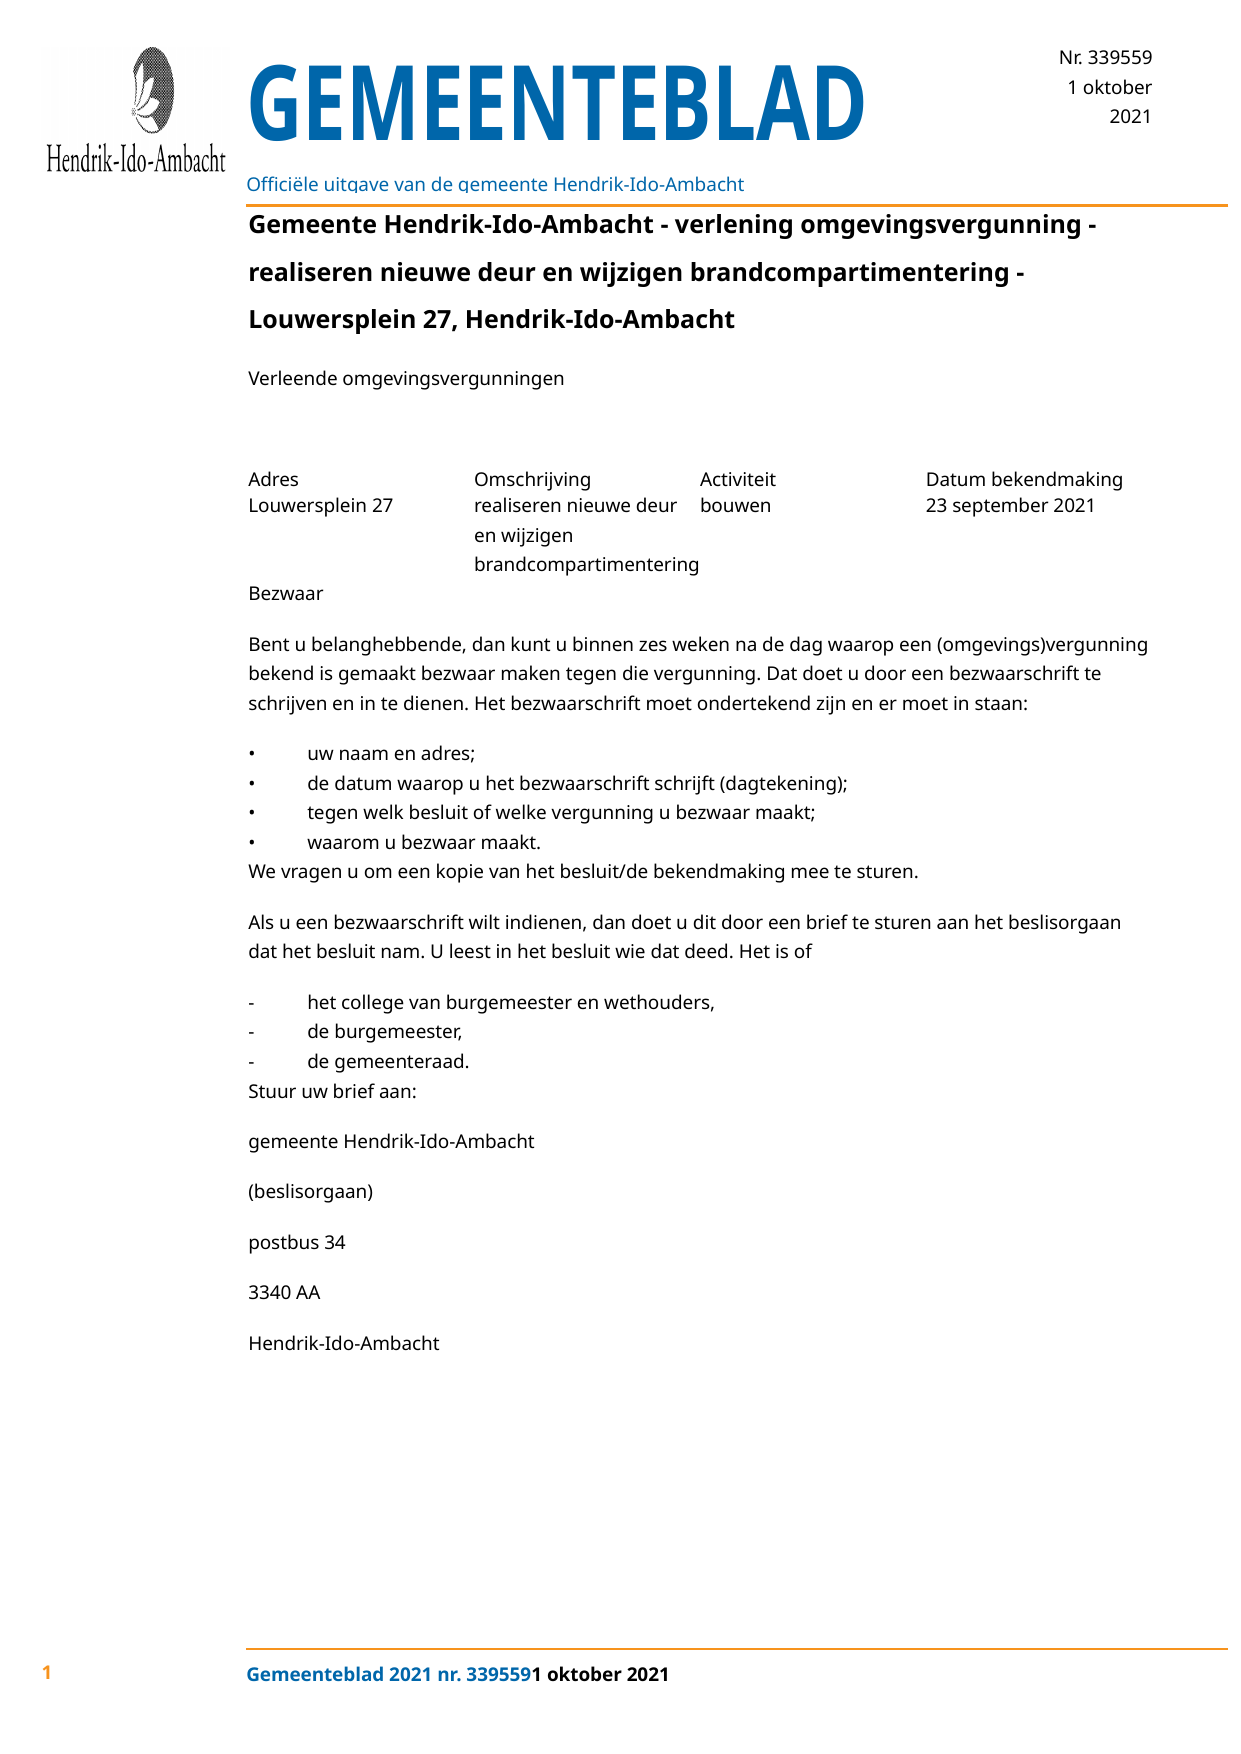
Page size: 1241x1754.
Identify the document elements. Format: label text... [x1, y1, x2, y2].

table_header Omschrijving [474, 466, 700, 492]
text Bent u belanghebbende, dan kunt u binnen zes weken na de dag waarop een (omgevings)vergunning bekend is gemaakt bezwaar maken tegen die vergunning. Dat doet u door een bezwaarschrift te schrijven en in te dienen. Het bezwaarschrift moet ondertekend zijn en er moet in staan: [248, 631, 1152, 716]
list de burgemeester, [248, 1019, 1152, 1044]
text gemeente Hendrik-Ido-Ambacht [248, 1128, 1152, 1154]
list uw naam en adres; [248, 740, 1152, 766]
list de datum waarop u het bezwaarschrift schrijft (dagtekening); [248, 770, 1152, 796]
picture [41, 47, 231, 172]
text Als u een bezwaarschrift wilt indienen, dan doet u dit door een brief te sturen aan het beslisorgaan dat het besluit nam. U leest in het besluit wie dat deed. Het is of [248, 909, 1152, 964]
text Verleende omgevingsvergunningen [248, 366, 1152, 391]
list waarom u bezwaar maakt. [248, 829, 1152, 855]
table_cell Louwersplein 27 [248, 492, 474, 577]
text Bezwaar [248, 580, 1152, 606]
table_header Datum bekendmaking [926, 466, 1152, 492]
list de gemeenteraad. [248, 1048, 1152, 1074]
table_header Adres [248, 466, 474, 492]
text (beslisorgaan) [248, 1179, 1152, 1204]
table_header Activiteit [700, 466, 926, 492]
table_cell 23 september 2021 [926, 492, 1152, 577]
text Stuur uw brief aan: [248, 1078, 1152, 1103]
text Gemeente Hendrik-Ido-Ambacht - verlening omgevingsvergunning - realiseren nieuwe deur en wijzigen brandcompartimentering - Louwersplein 27, Hendrik-Ido-Ambacht [248, 207, 1152, 336]
text Hendrik-Ido-Ambacht [248, 1330, 1152, 1356]
table_cell realiseren nieuwe deur en wijzigen brandcompartimentering [474, 492, 700, 577]
table_cell bouwen [700, 492, 926, 577]
text 3340 AA [248, 1279, 1152, 1305]
list het college van burgemeester en wethouders, [248, 989, 1152, 1015]
list tegen welk besluit of welke vergunning u bezwaar maakt; [248, 799, 1152, 825]
text We vragen u om een kopie van het besluit/de bekendmaking mee te sturen. [248, 859, 1152, 884]
text postbus 34 [248, 1229, 1152, 1255]
